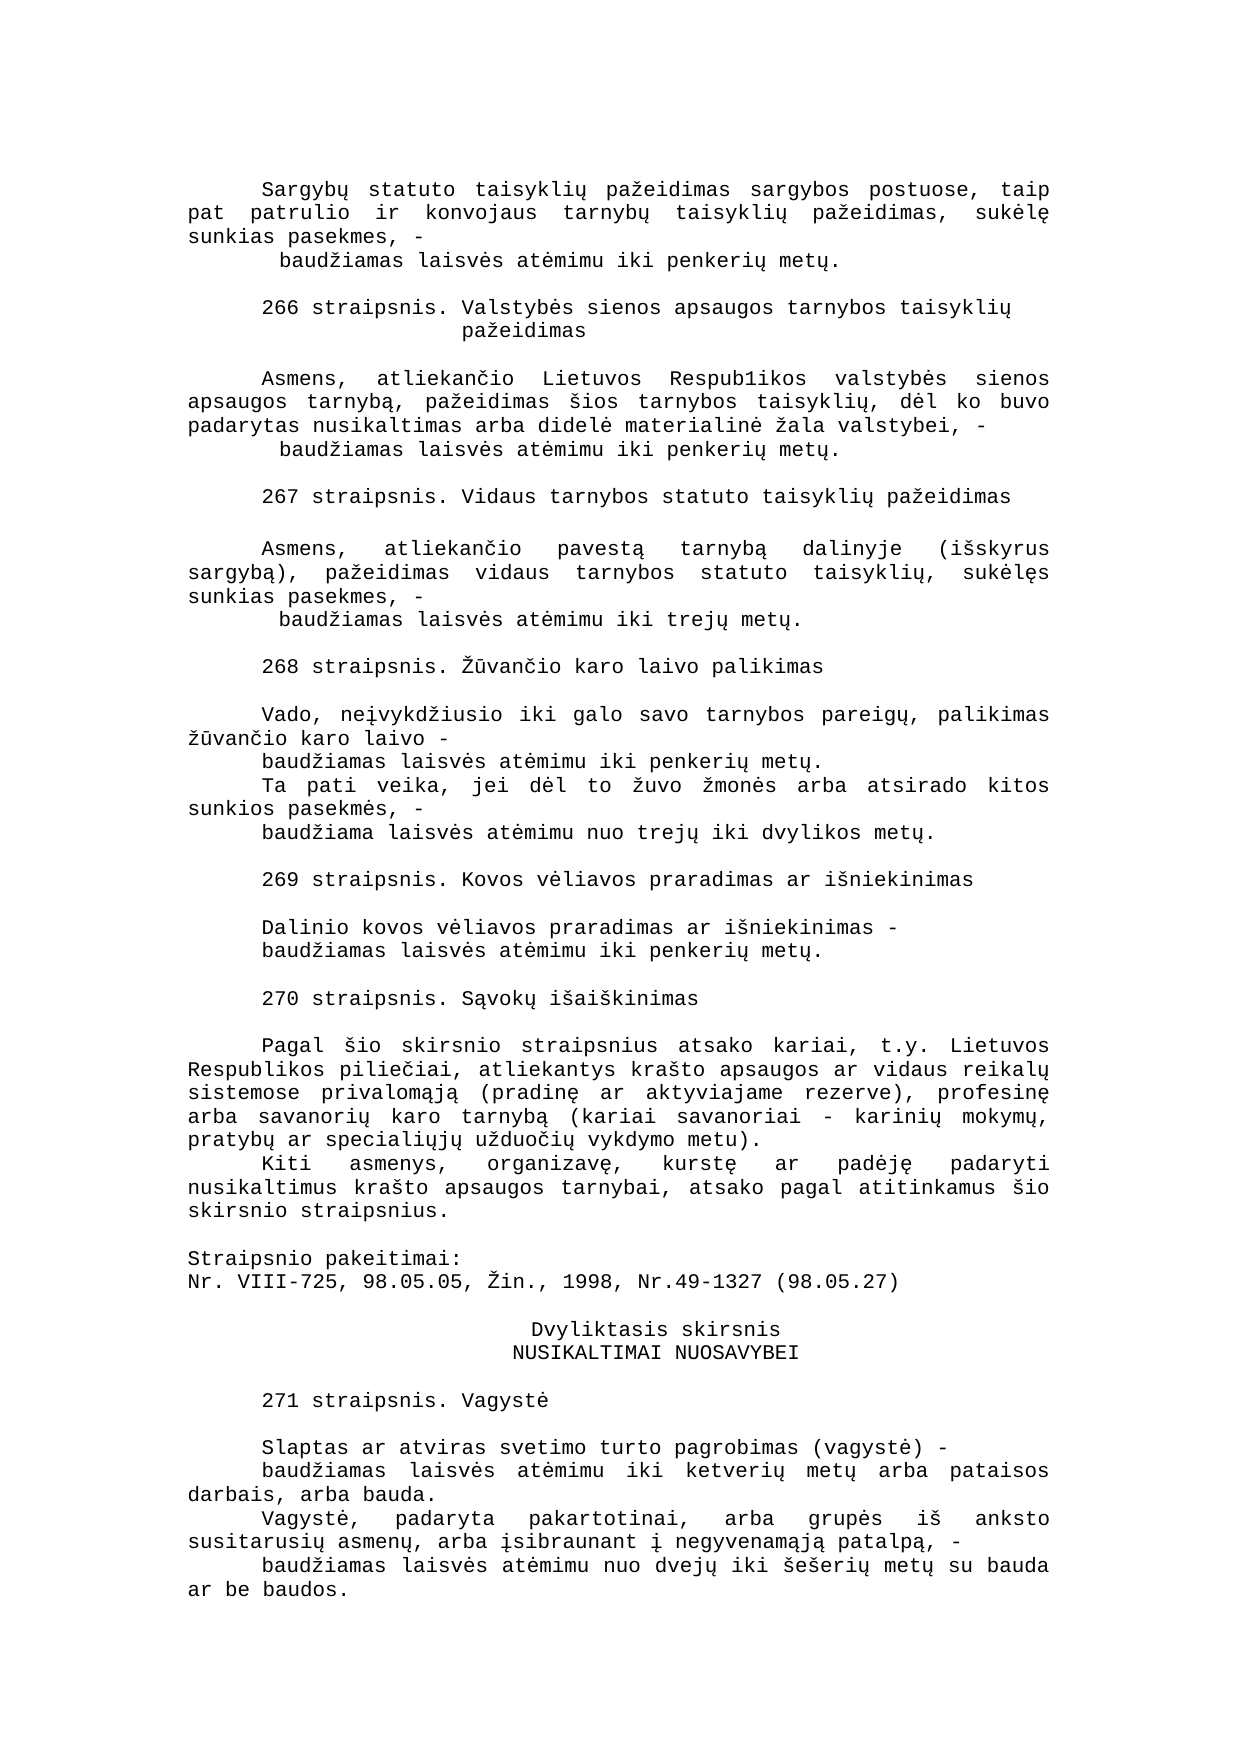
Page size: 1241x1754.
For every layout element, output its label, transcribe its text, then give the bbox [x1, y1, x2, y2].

text baudžiamas laisvės atėmimu iki penkerių metų. [206, 751, 1050, 775]
text Pagal šio skirsnio straipsnius atsako kariai, t.y. Lietuvos Respublikos piliečiai, atliekantys krašto apsaugos ar vidaus reikalų sistemose privalomąją (pradinę ar aktyviajame rezerve), profesinę arba savanorių karo tarnybą (kariai savanoriai - karinių mokymų, pratybų ar specialiųjų užduočių vykdymo metu). [187, 1035, 1050, 1153]
text Vagystė, padaryta pakartotinai, arba grupės iš anksto susitarusių asmenų, arba įsibraunant į negyvenamąją patalpą, - [187, 1508, 1050, 1555]
text baudžiamas laisvės atėmimu iki penkerių metų. [205, 249, 1050, 273]
text Dvyliktasis skirsnis [187, 1319, 1050, 1342]
text pažeidimas [261, 321, 1050, 344]
text Sargybų statuto taisyklių pažeidimas sargybos postuose, taip pat patrulio ir konvojaus tarnybų taisyklių pažeidimas, sukėlę sunkias pasekmes, - [187, 179, 1050, 249]
text Nr. VIII-725, 98.05.05, Žin., 1998, Nr.49-1327 (98.05.27) [187, 1271, 1050, 1295]
text Asmens, atliekančio Lietuvos Respub1ikos valstybės sienos apsaugos tarnybą, pažeidimas šios tarnybos taisyklių, dėl ko buvo padarytas nusikaltimas arba didelė materialinė žala valstybei, - [187, 368, 1050, 439]
text Kiti asmenys, organizavę, kurstę ar padėję padaryti nusikaltimus krašto apsaugos tarnybai, atsako pagal atitinkamus šio skirsnio straipsnius. [187, 1153, 1050, 1224]
text Slaptas ar atviras svetimo turto pagrobimas (vagystė) - [187, 1437, 1050, 1461]
text 267 straipsnis. Vidaus tarnybos statuto taisyklių pažeidimas [261, 486, 1050, 510]
text Asmens, atliekančio pavestą tarnybą dalinyje (išskyrus sargybą), pažeidimas vidaus tarnybos statuto taisyklių, sukėlęs sunkias pasekmes, - [187, 538, 1050, 609]
text 270 straipsnis. Sąvokų išaiškinimas [205, 988, 1050, 1011]
text baudžiamas laisvės atėmimu iki penkerių metų. [187, 940, 1050, 964]
text baudžiamas laisvės atėmimu iki ketverių metų arba pataisos darbais, arba bauda. [187, 1461, 1050, 1508]
text baudžiamas laisvės atėmimu nuo dvejų iki šešerių metų su bauda ar be baudos. [187, 1555, 1050, 1602]
text Straipsnio pakeitimai: [187, 1248, 1050, 1271]
text baudžiama laisvės atėmimu nuo trejų iki dvylikos metų. [207, 822, 1050, 846]
text baudžiamas laisvės atėmimu iki penkerių metų. [205, 439, 1050, 462]
text 268 straipsnis. Žūvančio karo laivo palikimas [206, 657, 1050, 680]
text baudžiamas laisvės atėmimu iki trejų metų. [204, 609, 1050, 633]
text 266 straipsnis. Valstybės sienos apsaugos tarnybos taisyklių [261, 297, 1050, 321]
text 271 straipsnis. Vagystė [206, 1389, 1050, 1413]
text 269 straipsnis. Kovos vėliavos praradimas ar išniekinimas [261, 869, 1050, 893]
text Dalinio kovos vėliavos praradimas ar išniekinimas - [187, 917, 1050, 940]
text NUSIKALTIMAI NUOSAVYBEI [187, 1342, 1050, 1366]
text Vado, neįvykdžiusio iki galo savo tarnybos pareigų, palikimas žūvančio karo laivo - [187, 704, 1050, 751]
text Ta pati veika, jei dėl to žuvo žmonės arba atsirado kitos sunkios pasekmės, - [187, 775, 1050, 822]
